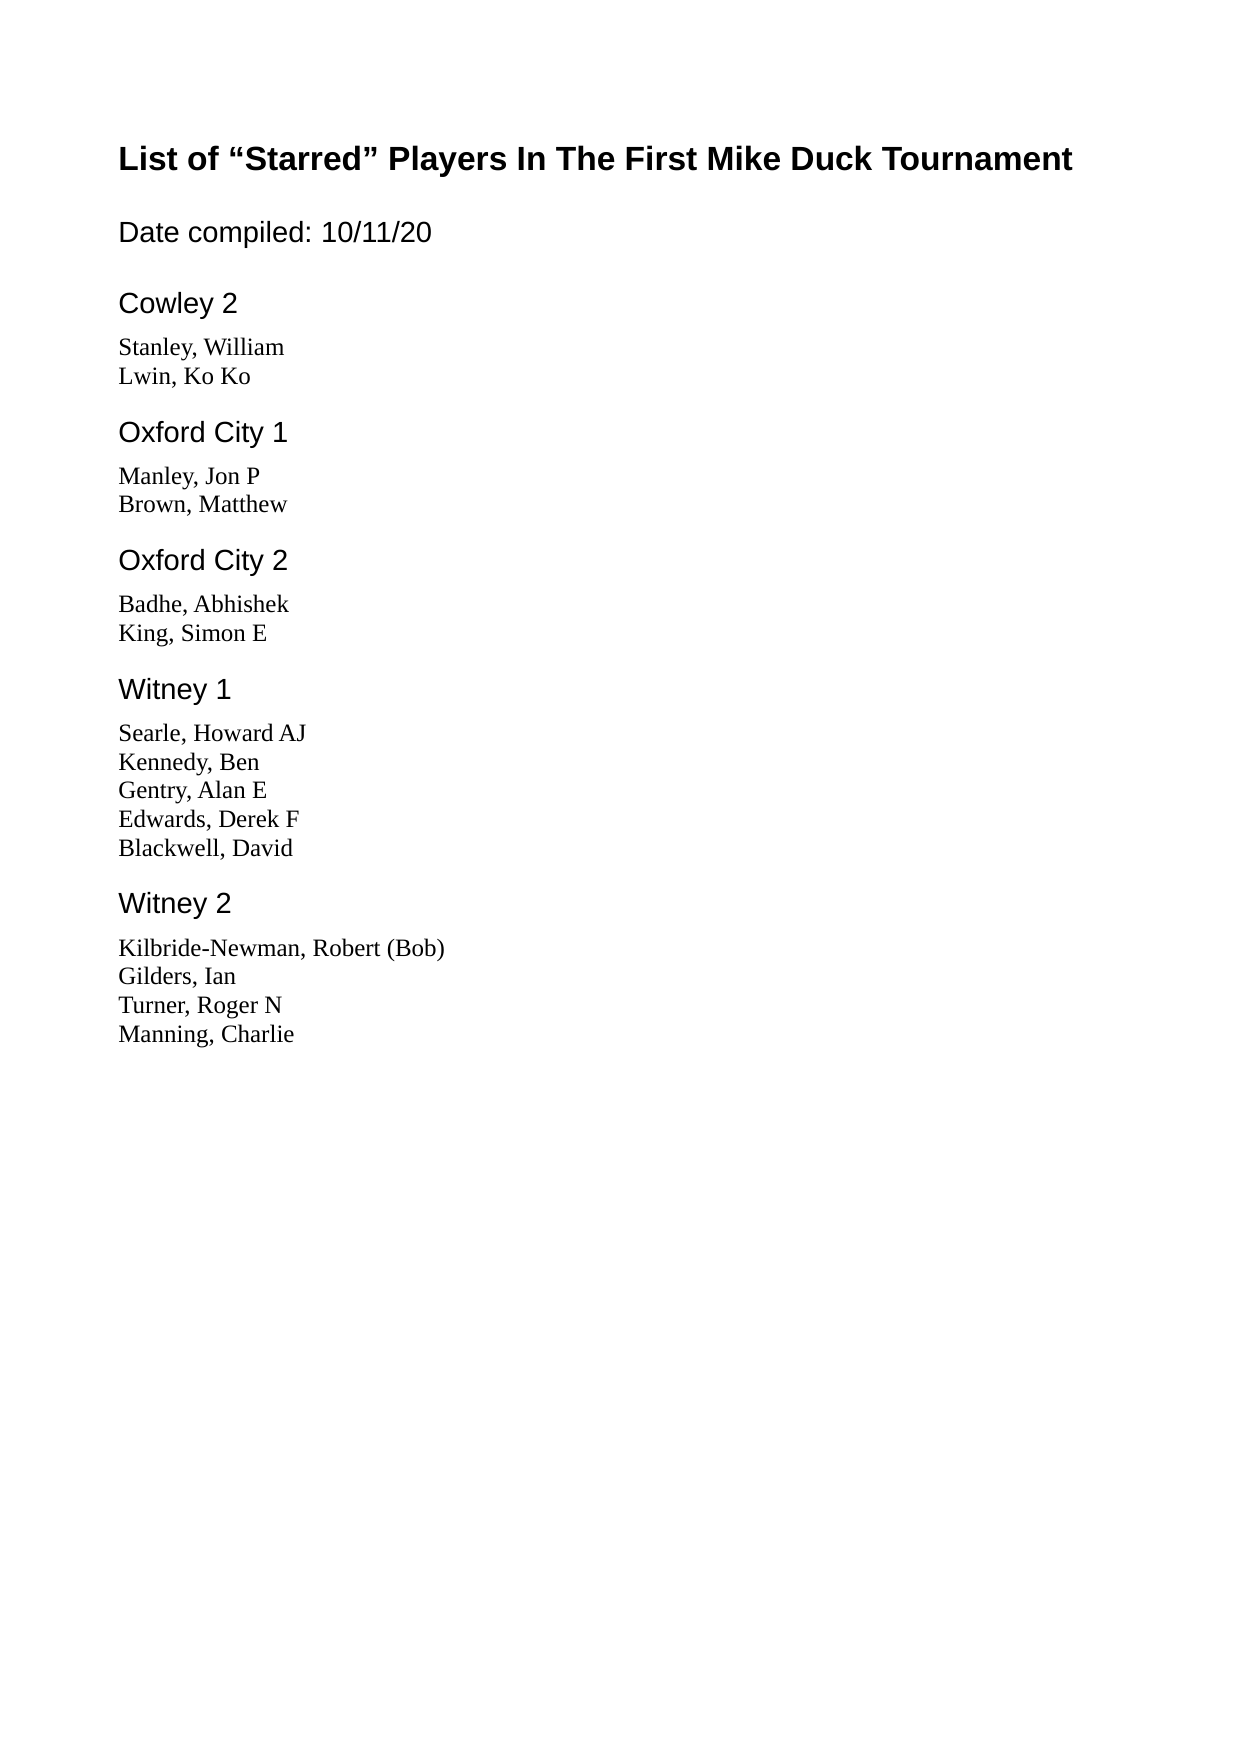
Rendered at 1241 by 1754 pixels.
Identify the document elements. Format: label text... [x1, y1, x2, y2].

subtitle List of “Starred” Players In The First Mike Duck Tournament [118, 139, 1122, 178]
text Blackwell, David [118, 833, 1122, 862]
subtitle Oxford City 2 [118, 543, 1122, 577]
text Stanley, William [118, 332, 1122, 361]
text Badhe, Abhishek [118, 589, 1122, 618]
text Kilbride-Newman, Robert (Bob) [118, 933, 1122, 961]
subtitle Oxford City 1 [118, 415, 1122, 448]
subtitle Cowley 2 [118, 286, 1122, 320]
text Lwin, Ko Ko [118, 361, 1122, 390]
text Kennedy, Ben [118, 747, 1122, 775]
subtitle Date compiled: 10/11/20 [118, 215, 1122, 249]
text King, Simon E [118, 618, 1122, 647]
text Gilders, Ian [118, 961, 1122, 990]
subtitle Witney 1 [118, 672, 1122, 705]
text Brown, Matthew [118, 489, 1122, 518]
text Gentry, Alan E [118, 775, 1122, 804]
text Edwards, Derek F [118, 804, 1122, 833]
text Manning, Charlie [118, 1019, 1122, 1048]
text Turner, Roger N [118, 990, 1122, 1019]
text Searle, Howard AJ [118, 718, 1122, 747]
text Manley, Jon P [118, 461, 1122, 489]
subtitle Witney 2 [118, 887, 1122, 920]
